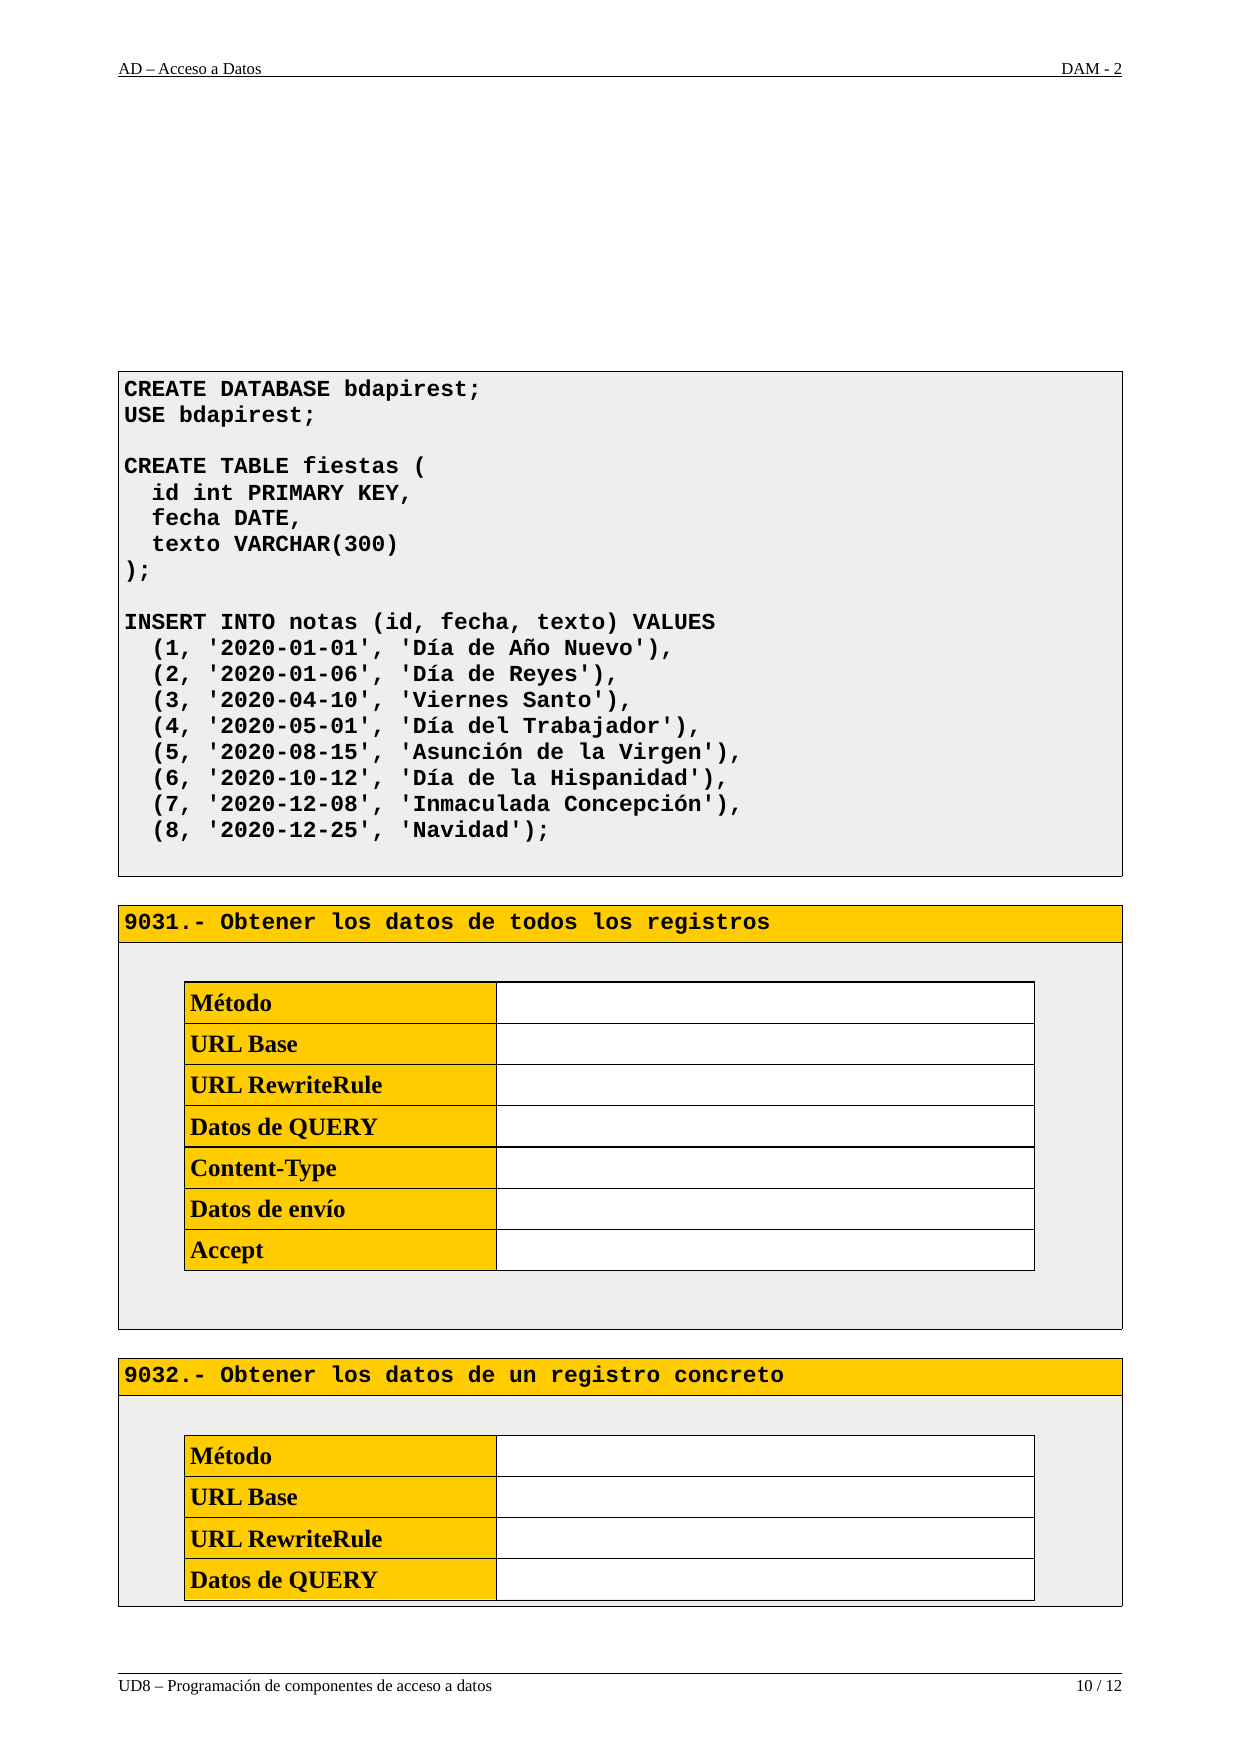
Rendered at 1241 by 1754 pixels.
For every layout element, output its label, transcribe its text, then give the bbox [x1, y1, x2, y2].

table_cell [497, 1106, 1034, 1146]
table_cell [497, 1230, 1034, 1270]
table_cell Datos de QUERY [185, 1106, 496, 1146]
table_header [497, 1436, 1034, 1476]
table_cell [119, 1396, 1122, 1606]
table_cell URL Base [185, 1477, 496, 1517]
table_cell URL RewriteRule [185, 1065, 496, 1105]
table_cell Datos de envío [185, 1189, 496, 1229]
table_cell [497, 1518, 1034, 1558]
table_cell Datos de QUERY [185, 1559, 496, 1599]
table_cell Content-Type [185, 1148, 496, 1188]
table_cell URL Base [185, 1024, 496, 1064]
table_header 9032.- Obtener los datos de un registro concreto [119, 1359, 1122, 1395]
table_header 9031.- Obtener los datos de todos los registros [119, 906, 1122, 942]
table_cell Accept [185, 1230, 496, 1270]
table_cell [497, 1024, 1034, 1064]
table_header CREATE DATABASE bdapirest; USE bdapirest; CREATE TABLE fiestas ( id int PRIMARY KEY, fecha DATE, texto VARCHAR(300) ); INSERT INTO notas (id, fecha, texto) VALUES (1, '2020-01-01', 'Día de Año Nuevo'), (2, '2020-01-06', 'Día de Reyes'), (3, '2020-04-10', 'Viernes Santo'), (4, '2020-05-01', 'Día del Trabajador'), (5, '2020-08-15', 'Asunción de la Virgen'), (6, '2020-10-12', 'Día de la Hispanidad'), (7, '2020-12-08', 'Inmaculada Concepción'), (8, '2020-12-25', 'Navidad'); [119, 372, 1122, 876]
table_cell [497, 1477, 1034, 1517]
table_cell [497, 1065, 1034, 1105]
table_header Método [185, 1436, 496, 1476]
table_cell [497, 1189, 1034, 1229]
table_header [497, 983, 1034, 1023]
table_cell URL RewriteRule [185, 1518, 496, 1558]
table_cell [119, 943, 1122, 1329]
table_cell [497, 1559, 1034, 1599]
table_header Método [185, 983, 496, 1023]
table_cell [497, 1148, 1034, 1188]
